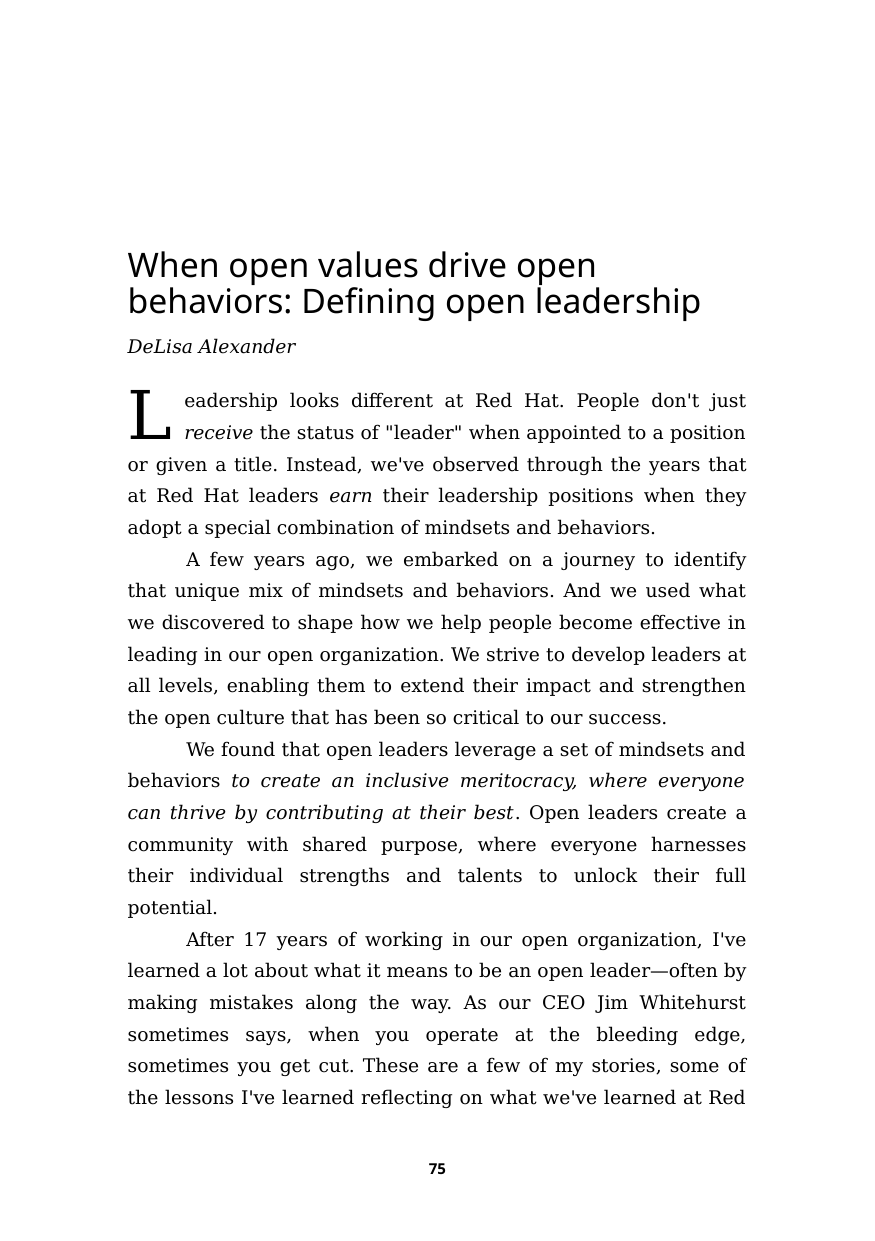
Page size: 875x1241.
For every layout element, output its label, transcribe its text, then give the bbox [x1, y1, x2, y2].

text After 17 years of working in our open organization, I've learned a lot about what it means to be an open leader—often by making mistakes along the way. As our CEO Jim Whitehurst sometimes says, when you operate at the bleeding edge, sometimes you get cut. These are a few of my stories, some of the lessons I've learned reflecting on what we've learned at Red [127, 929, 747, 1109]
text Leadership looks different at Red Hat. People don't just receive the status of "leader" when appointed to a position or given a title. Instead, we've observed through the years that at Red Hat leaders earn their leadership positions when they adopt a special combination of mindsets and behaviors. [127, 391, 747, 539]
subtitle When open values drive open behaviors: Defining open leadership [127, 246, 747, 324]
text A few years ago, we embarked on a journey to identify that unique mix of mindsets and behaviors. And we used what we discovered to shape how we help people become effective in leading in our open organization. We strive to develop leaders at all levels, enabling them to extend their impact and strengthen the open culture that has been so critical to our success. [127, 549, 747, 729]
text We found that open leaders leverage a set of mindsets and behaviors to create an inclusive meritocracy, where everyone can thrive by contributing at their best. Open leaders create a community with shared purpose, where everyone harnesses their individual strengths and talents to unlock their full potential. [127, 739, 747, 919]
text DeLisa Alexander [127, 336, 747, 358]
